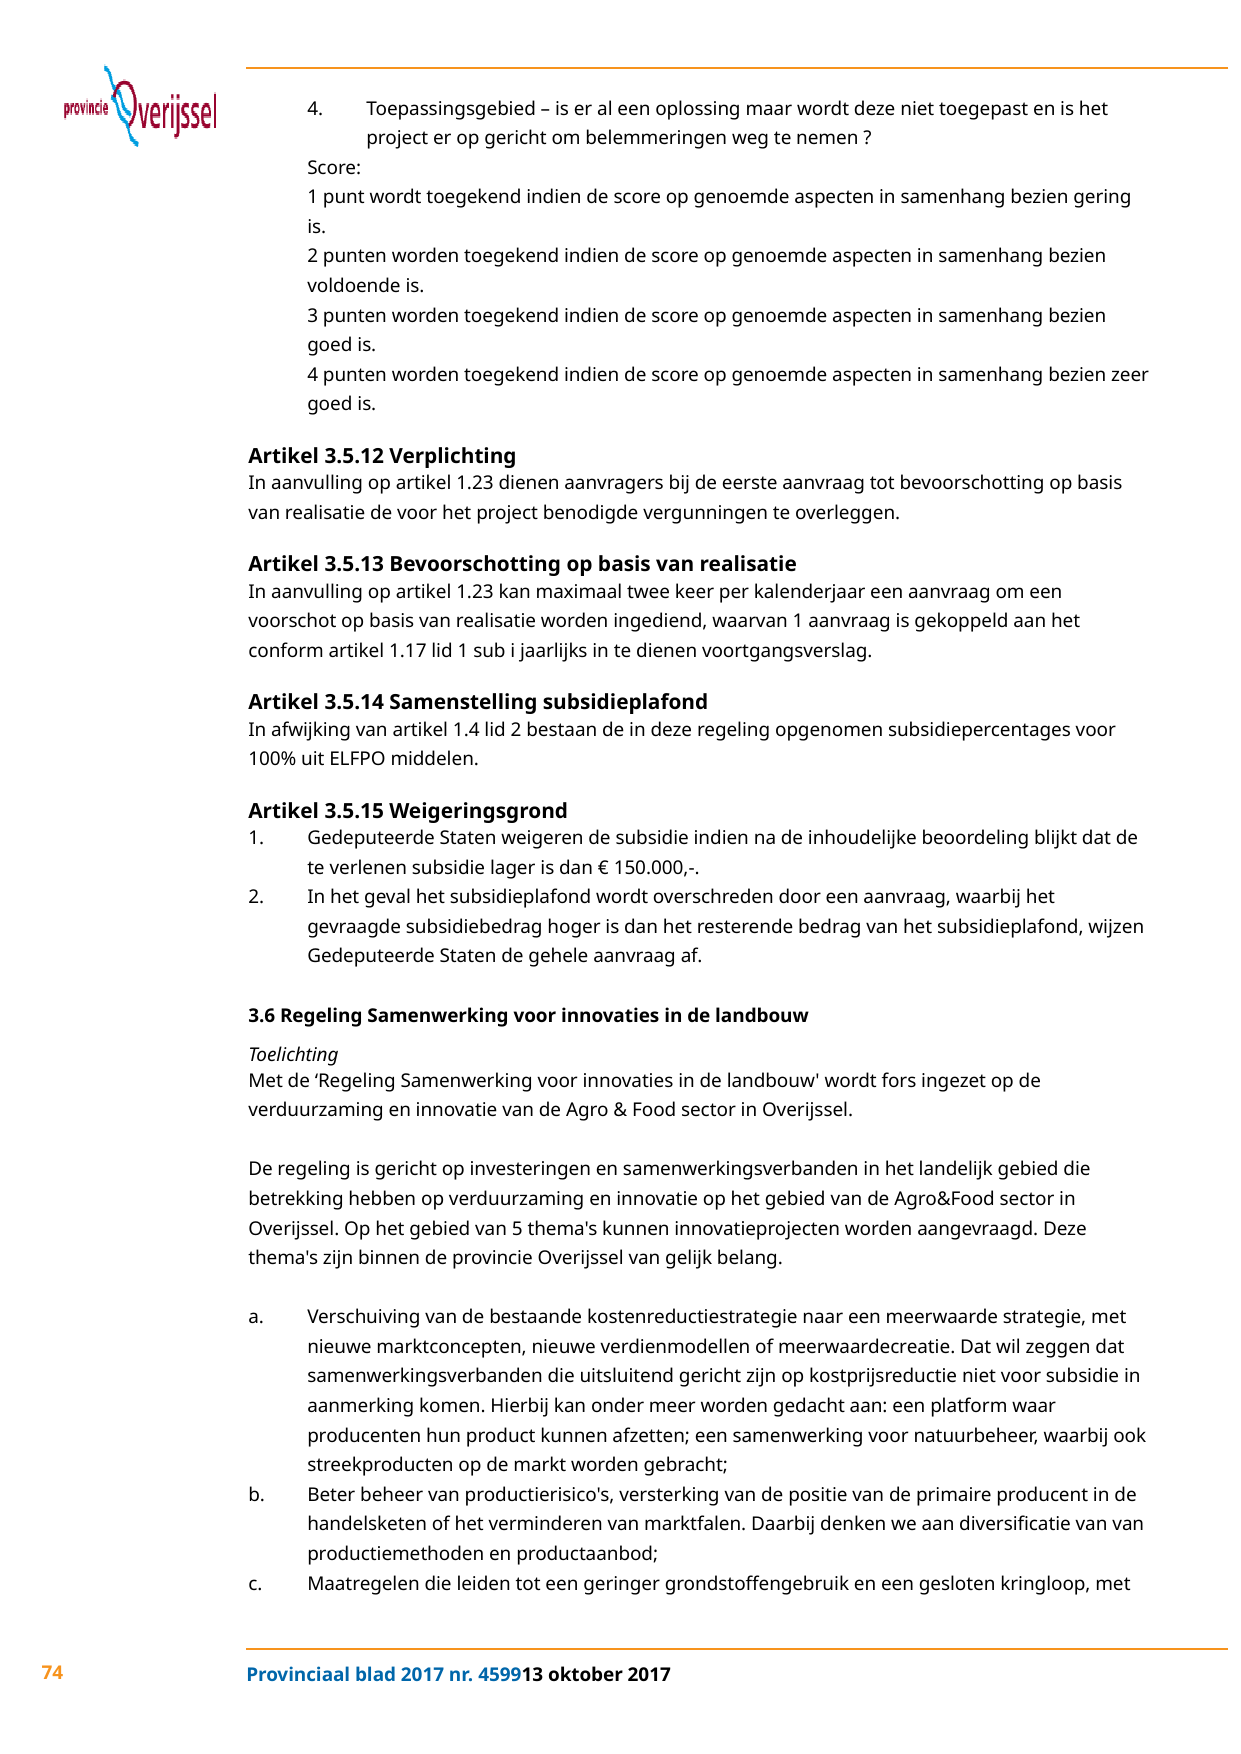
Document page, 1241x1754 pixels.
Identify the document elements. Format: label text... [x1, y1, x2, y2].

list 3 punten worden toegekend indien de score op genoemde aspecten in samenhang bezien goed is. [248, 302, 1152, 357]
text Artikel 3.5.15 Weigeringsgrond [248, 796, 1152, 824]
list Beter beheer van productierisico's, versterking van de positie van de primaire producent in de handelsketen of het verminderen van marktfalen. Daarbij denken we aan diversificatie van van productiemethoden en productaanbod; [248, 1481, 1152, 1566]
text Toelichting [248, 1041, 1152, 1067]
list Toepassingsgebied – is er al een oplossing maar wordt deze niet toegepast en is het project er op gericht om belemmeringen weg te nemen ? [307, 95, 1152, 150]
list 4 punten worden toegekend indien de score op genoemde aspecten in samenhang bezien zeer goed is. [248, 361, 1152, 416]
picture [41, 47, 231, 172]
list Maatregelen die leiden tot een geringer grondstoffengebruik en een gesloten kringloop, met [248, 1570, 1152, 1596]
list Verschuiving van de bestaande kostenreductiestrategie naar een meerwaarde strategie, met nieuwe marktconcepten, nieuwe verdienmodellen of meerwaardecreatie. Dat wil zeggen dat samenwerkingsverbanden die uitsluitend gericht zijn op kostprijsreductie niet voor subsidie in aanmerking komen. Hierbij kan onder meer worden gedacht aan: een platform waar producenten hun product kunnen afzetten; een samenwerking voor natuurbeheer, waarbij ook streekproducten op de markt worden gebracht; [248, 1303, 1152, 1477]
text In aanvulling op artikel 1.23 dienen aanvragers bij de eerste aanvraag tot bevoorschotting op basis van realisatie de voor het project benodigde vergunningen te overleggen. [248, 469, 1152, 525]
text In afwijking van artikel 1.4 lid 2 bestaan de in deze regeling opgenomen subsidiepercentages voor 100% uit ELFPO middelen. [248, 716, 1152, 771]
text Met de ‘Regeling Samenwerking voor innovaties in de landbouw' wordt fors ingezet op de verduurzaming en innovatie van de Agro & Food sector in Overijssel. [248, 1067, 1152, 1122]
list 1 punt wordt toegekend indien de score op genoemde aspecten in samenhang bezien gering is. [248, 183, 1152, 239]
list 2 punten worden toegekend indien de score op genoemde aspecten in samenhang bezien voldoende is. [248, 243, 1152, 298]
text In aanvulling op artikel 1.23 kan maximaal twee keer per kalenderjaar een aanvraag om een voorschot op basis van realisatie worden ingediend, waarvan 1 aanvraag is gekoppeld aan het conform artikel 1.17 lid 1 sub i jaarlijks in te dienen voortgangsverslag. [248, 578, 1152, 663]
text Artikel 3.5.12 Verplichting [248, 441, 1152, 469]
text 3.6 Regeling Samenwerking voor innovaties in de landbouw [248, 1002, 1152, 1028]
list In het geval het subsidieplafond wordt overschreden door een aanvraag, waarbij het gevraagde subsidiebedrag hoger is dan het resterende bedrag van het subsidieplafond, wijzen Gedeputeerde Staten de gehele aanvraag af. [248, 883, 1152, 968]
list Gedeputeerde Staten weigeren de subsidie indien na de inhoudelijke beoordeling blijkt dat de te verlenen subsidie lager is dan € 150.000,-. [248, 824, 1152, 880]
text Artikel 3.5.14 Samenstelling subsidieplafond [248, 687, 1152, 716]
list Score: [248, 154, 1152, 180]
text Artikel 3.5.13 Bevoorschotting op basis van realisatie [248, 549, 1152, 578]
text De regeling is gericht op investeringen en samenwerkingsverbanden in het landelijk gebied die betrekking hebben op verduurzaming en innovatie op het gebied van de Agro&Food sector in Overijssel. Op het gebied van 5 thema's kunnen innovatieprojecten worden aangevraagd. Deze thema's zijn binnen de provincie Overijssel van gelijk belang. [248, 1156, 1152, 1270]
